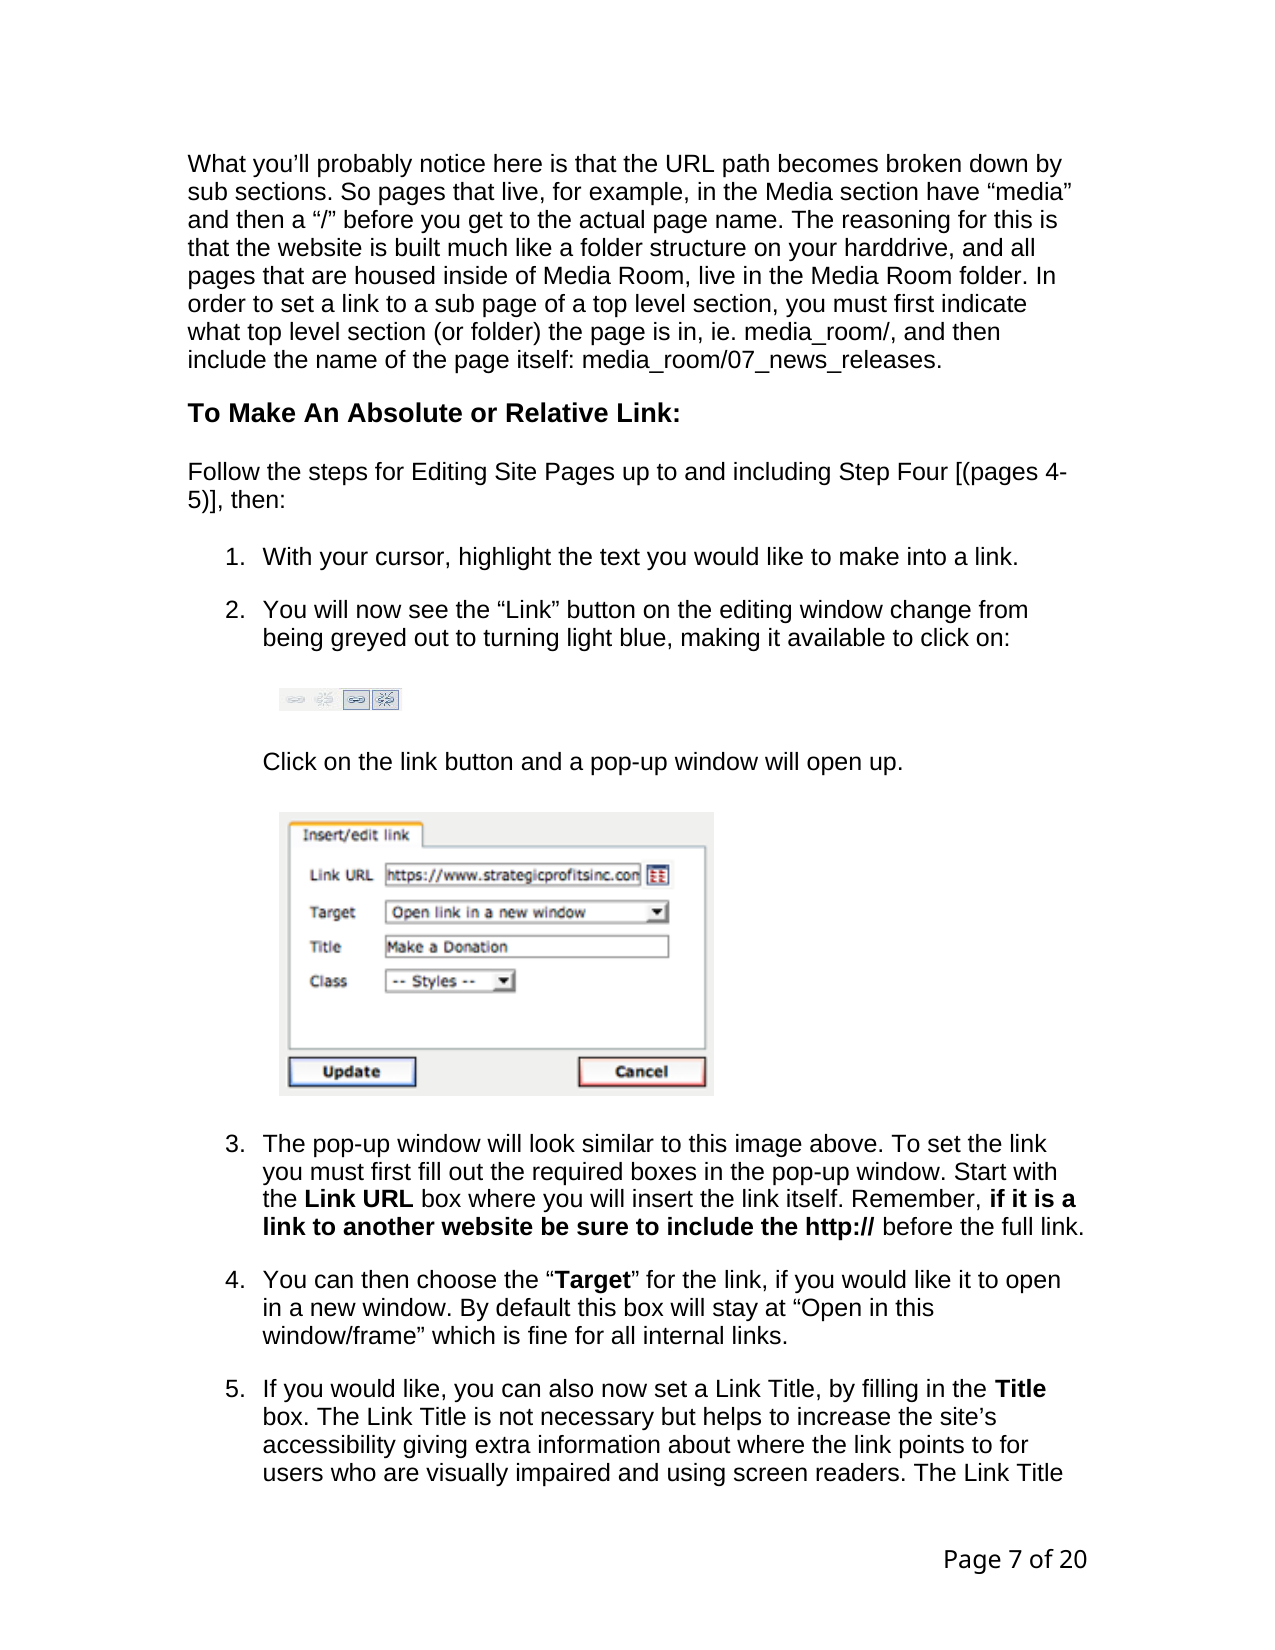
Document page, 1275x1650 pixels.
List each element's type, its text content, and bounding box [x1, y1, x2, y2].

list The pop-up window will look similar to this image above. To set the link you must first fill out the required boxes in the pop-up window. Start with the Link URL box where you will insert the link itself. Remember, if it is a link to another website be sure to include the http:// before the full link. [225, 1129, 1087, 1241]
list You will now see the “Link” button on the editing window change from being greyed out to turning light blue, making it available to click on: Click on the link button and a pop-up window will open up. [225, 596, 1087, 1104]
list If you would like, you can also now set a Link Title, by filling in the Title box. The Link Title is not necessary but helps to increase the site’s accessibility giving extra information about where the link points to for users who are visually impaired and using screen readers. The Link Title [225, 1375, 1087, 1486]
list You can then choose the “Target” for the link, if you would like it to open in a new window. By default this box will stay at “Open in this window/frame” which is fine for all internal links. [225, 1266, 1087, 1350]
text Follow the steps for Editing Site Pages up to and including Step Four [(pages 4-5)], then: [187, 458, 1087, 514]
list With your cursor, highlight the text you would like to make into a link. [225, 543, 1087, 571]
text What you’ll probably notice here is that the URL path becomes broken down by sub sections. So pages that live, for example, in the Media section have “media” and then a “/” before you get to the actual page name. The reasoning for this is that the website is built much like a folder structure on your harddrive, and all pages that are housed inside of Media Room, live in the Media Room folder. In order to set a link to a sub page of a top level section, you must first indicate what top level section (or folder) the page is in, ie. media_room/, and then include the name of the page itself: media_room/07_news_releases. [187, 150, 1087, 373]
picture [279, 812, 714, 1096]
picture [279, 688, 403, 711]
subtitle To Make An Absolute or Relative Link: [187, 398, 1087, 429]
